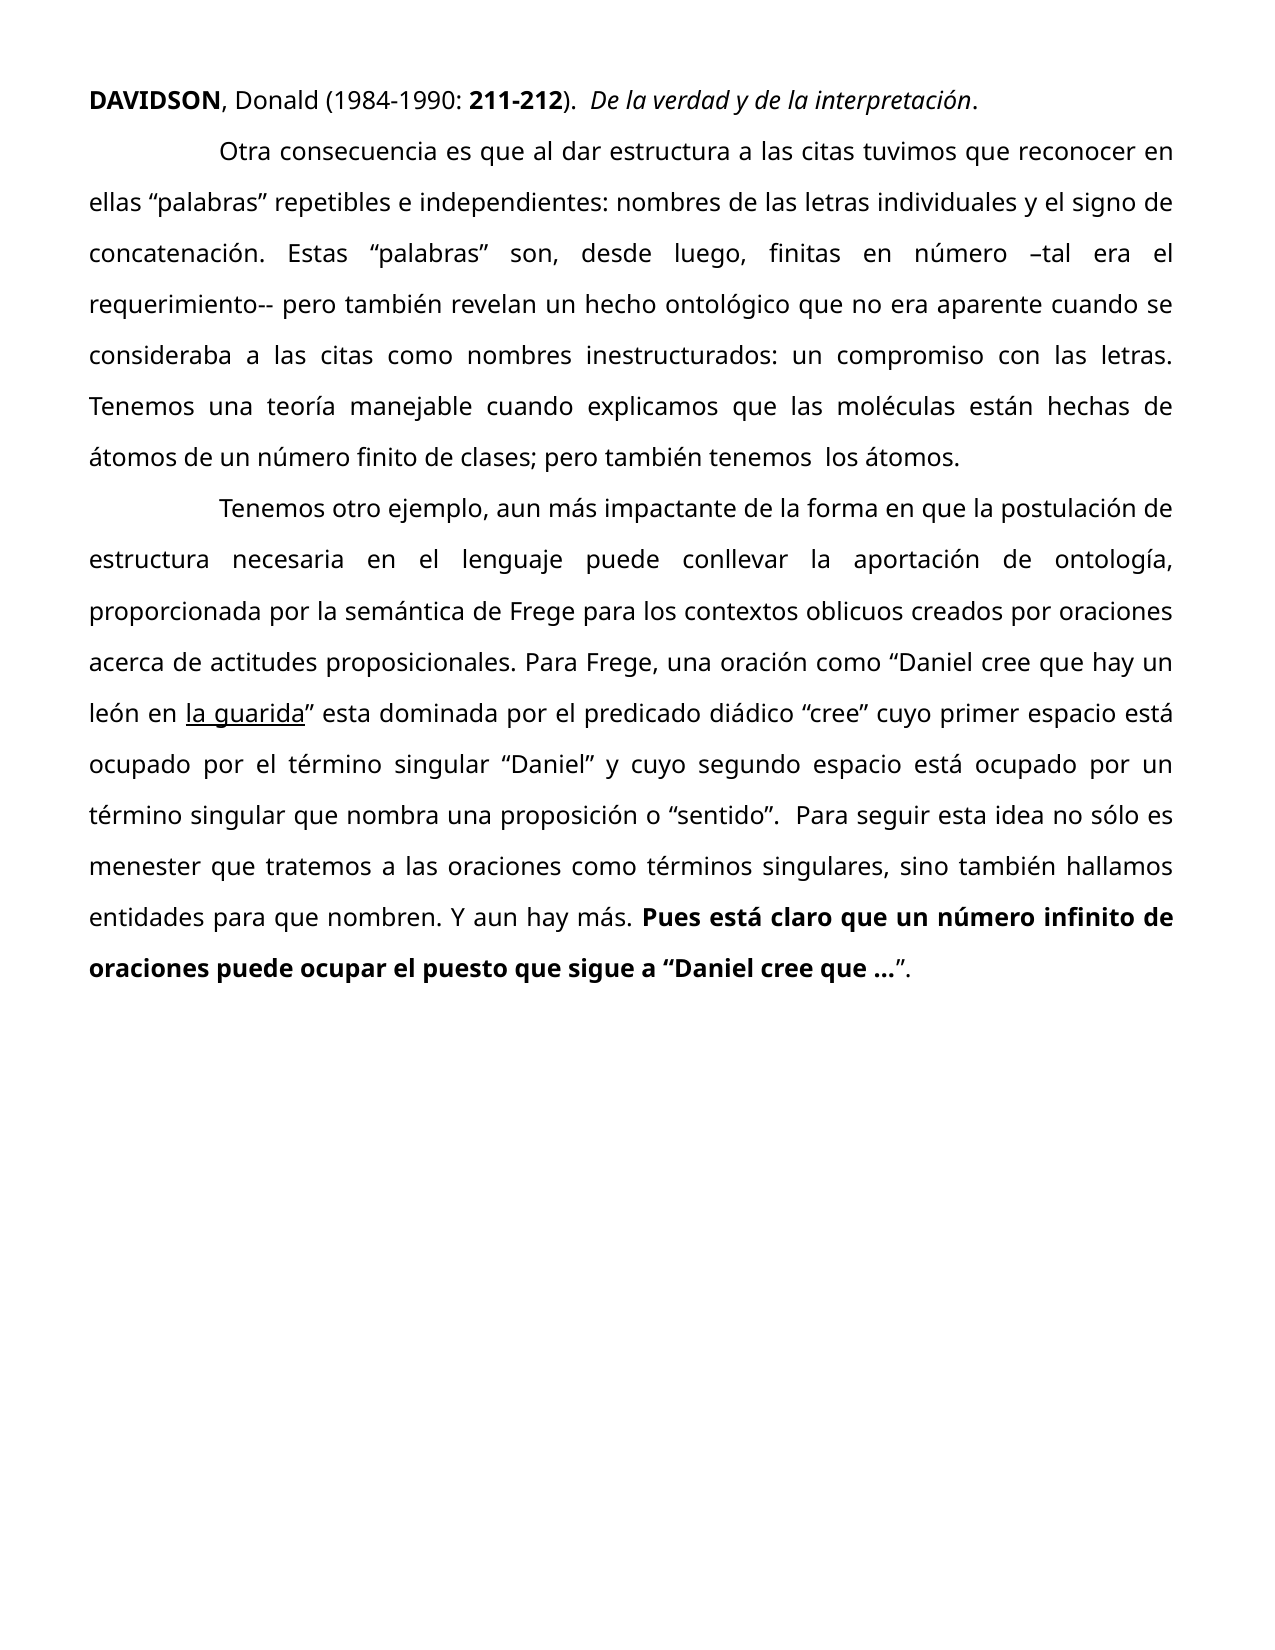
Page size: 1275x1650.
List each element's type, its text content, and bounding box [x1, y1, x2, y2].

text Otra consecuencia es que al dar estructura a las citas tuvimos que reconocer en ellas “palabras” repetibles e independientes: nombres de las letras individuales y el signo de concatenación. Estas “palabras” son, desde luego, finitas en número –tal era el requerimiento-- pero también revelan un hecho ontológico que no era aparente cuando se consideraba a las citas como nombres inestructurados: un compromiso con las letras. Tenemos una teoría manejable cuando explicamos que las moléculas están hechas de átomos de un número finito de clases; pero también tenemos los átomos. [88, 134, 1174, 474]
text Tenemos otro ejemplo, aun más impactante de la forma en que la postulación de estructura necesaria en el lenguaje puede conllevar la aportación de ontología, proporcionada por la semántica de Frege para los contextos oblicuos creados por oraciones acerca de actitudes proposicionales. Para Frege, una oración como “Daniel cree que hay un león en la guarida” esta dominada por el predicado diádico “cree” cuyo primer espacio está ocupado por el término singular “Daniel” y cuyo segundo espacio está ocupado por un término singular que nombra una proposición o “sentido”. Para seguir esta idea no sólo es menester que tratemos a las oraciones como términos singulares, sino también hallamos entidades para que nombren. Y aun hay más. Pues está claro que un número infinito de oraciones puede ocupar el puesto que sigue a “Daniel cree que …”. [88, 491, 1174, 984]
text DAVIDSON, Donald (1984-1990: 211-212). De la verdad y de la interpretación. [88, 83, 1174, 117]
